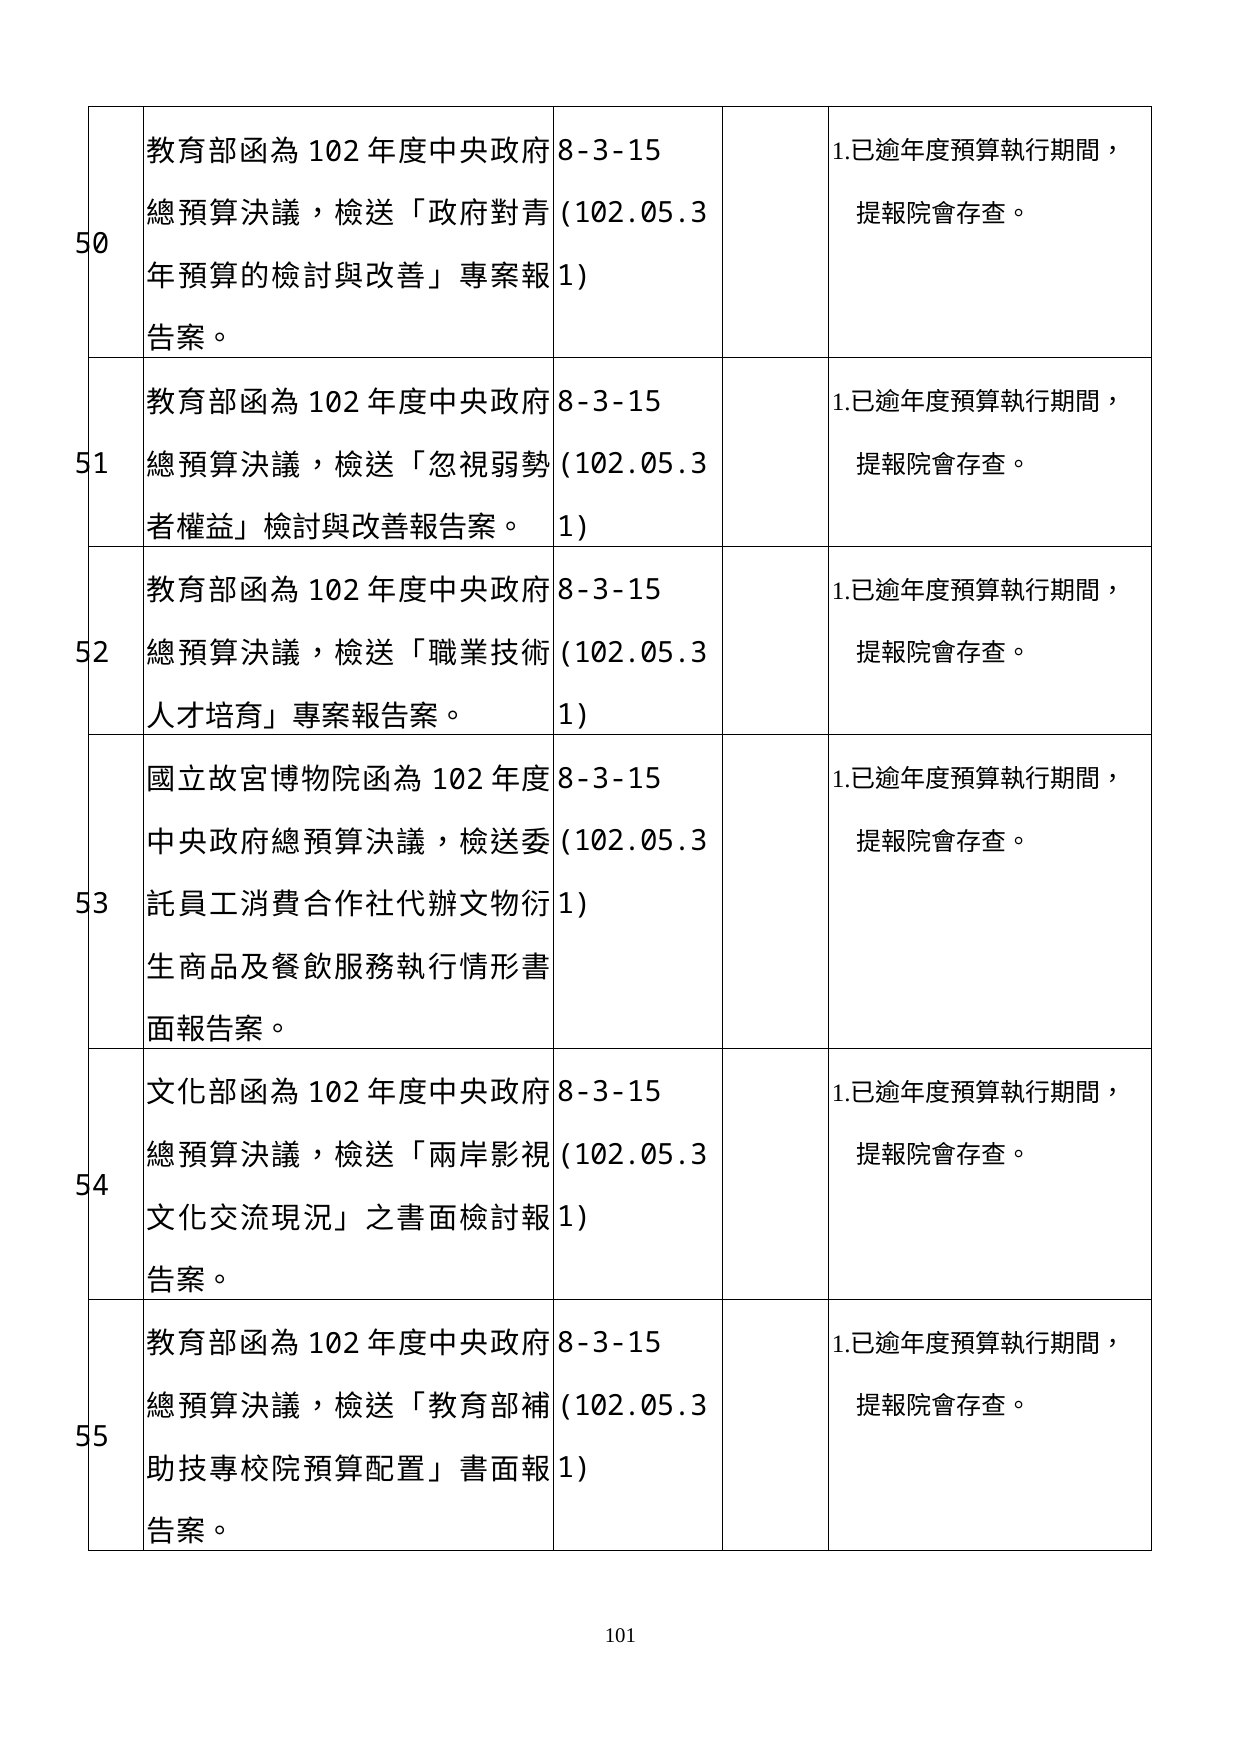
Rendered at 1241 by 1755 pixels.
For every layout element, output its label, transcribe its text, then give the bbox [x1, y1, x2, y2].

table_cell 1.已逾年度預算執行期間，提報院會存查。 [829, 1300, 1151, 1550]
table_cell [723, 1049, 828, 1299]
table_cell 教育部函為102年度中央政府總預算決議，檢送「教育部補助技專校院預算配置」書面報告案。 [144, 1300, 553, 1550]
table_cell 教育部函為102年度中央政府總預算決議，檢送「政府對青年預算的檢討與改善」專案報告案。 [144, 107, 553, 357]
table_cell 8-3-15 (102.05.31) [554, 547, 722, 734]
table_cell 8-3-15 (102.05.31) [554, 1300, 722, 1550]
table_cell 8-3-15 (102.05.31) [554, 735, 722, 1048]
table_cell 1.已逾年度預算執行期間，提報院會存查。 [829, 107, 1151, 357]
table_cell [723, 547, 828, 734]
table_cell 教育部函為102年度中央政府總預算決議，檢送「職業技術人才培育」專案報告案。 [144, 547, 553, 734]
table_cell [89, 1300, 143, 1550]
table_cell [89, 107, 143, 357]
table_cell [89, 1049, 143, 1299]
table_cell [723, 358, 828, 546]
table_cell 1.已逾年度預算執行期間，提報院會存查。 [829, 358, 1151, 546]
table_cell [89, 358, 143, 546]
table_cell [89, 547, 143, 734]
table_cell 8-3-15 (102.05.31) [554, 1049, 722, 1299]
table_cell [723, 735, 828, 1048]
table_cell [723, 107, 828, 357]
table_cell 1.已逾年度預算執行期間，提報院會存查。 [829, 735, 1151, 1048]
table_cell 1.已逾年度預算執行期間，提報院會存查。 [829, 1049, 1151, 1299]
table_cell 8-3-15 (102.05.31) [554, 107, 722, 357]
table_cell 8-3-15 (102.05.31) [554, 358, 722, 546]
table_cell 國立故宮博物院函為102年度中央政府總預算決議，檢送委託員工消費合作社代辦文物衍生商品及餐飲服務執行情形書面報告案。 [144, 735, 553, 1048]
table_cell [89, 735, 143, 1048]
table_cell 文化部函為102年度中央政府總預算決議，檢送「兩岸影視文化交流現況」之書面檢討報告案。 [144, 1049, 553, 1299]
table_cell 1.已逾年度預算執行期間，提報院會存查。 [829, 547, 1151, 734]
table_cell 教育部函為102年度中央政府總預算決議，檢送「忽視弱勢者權益」檢討與改善報告案。 [144, 358, 553, 546]
table_cell [723, 1300, 828, 1550]
